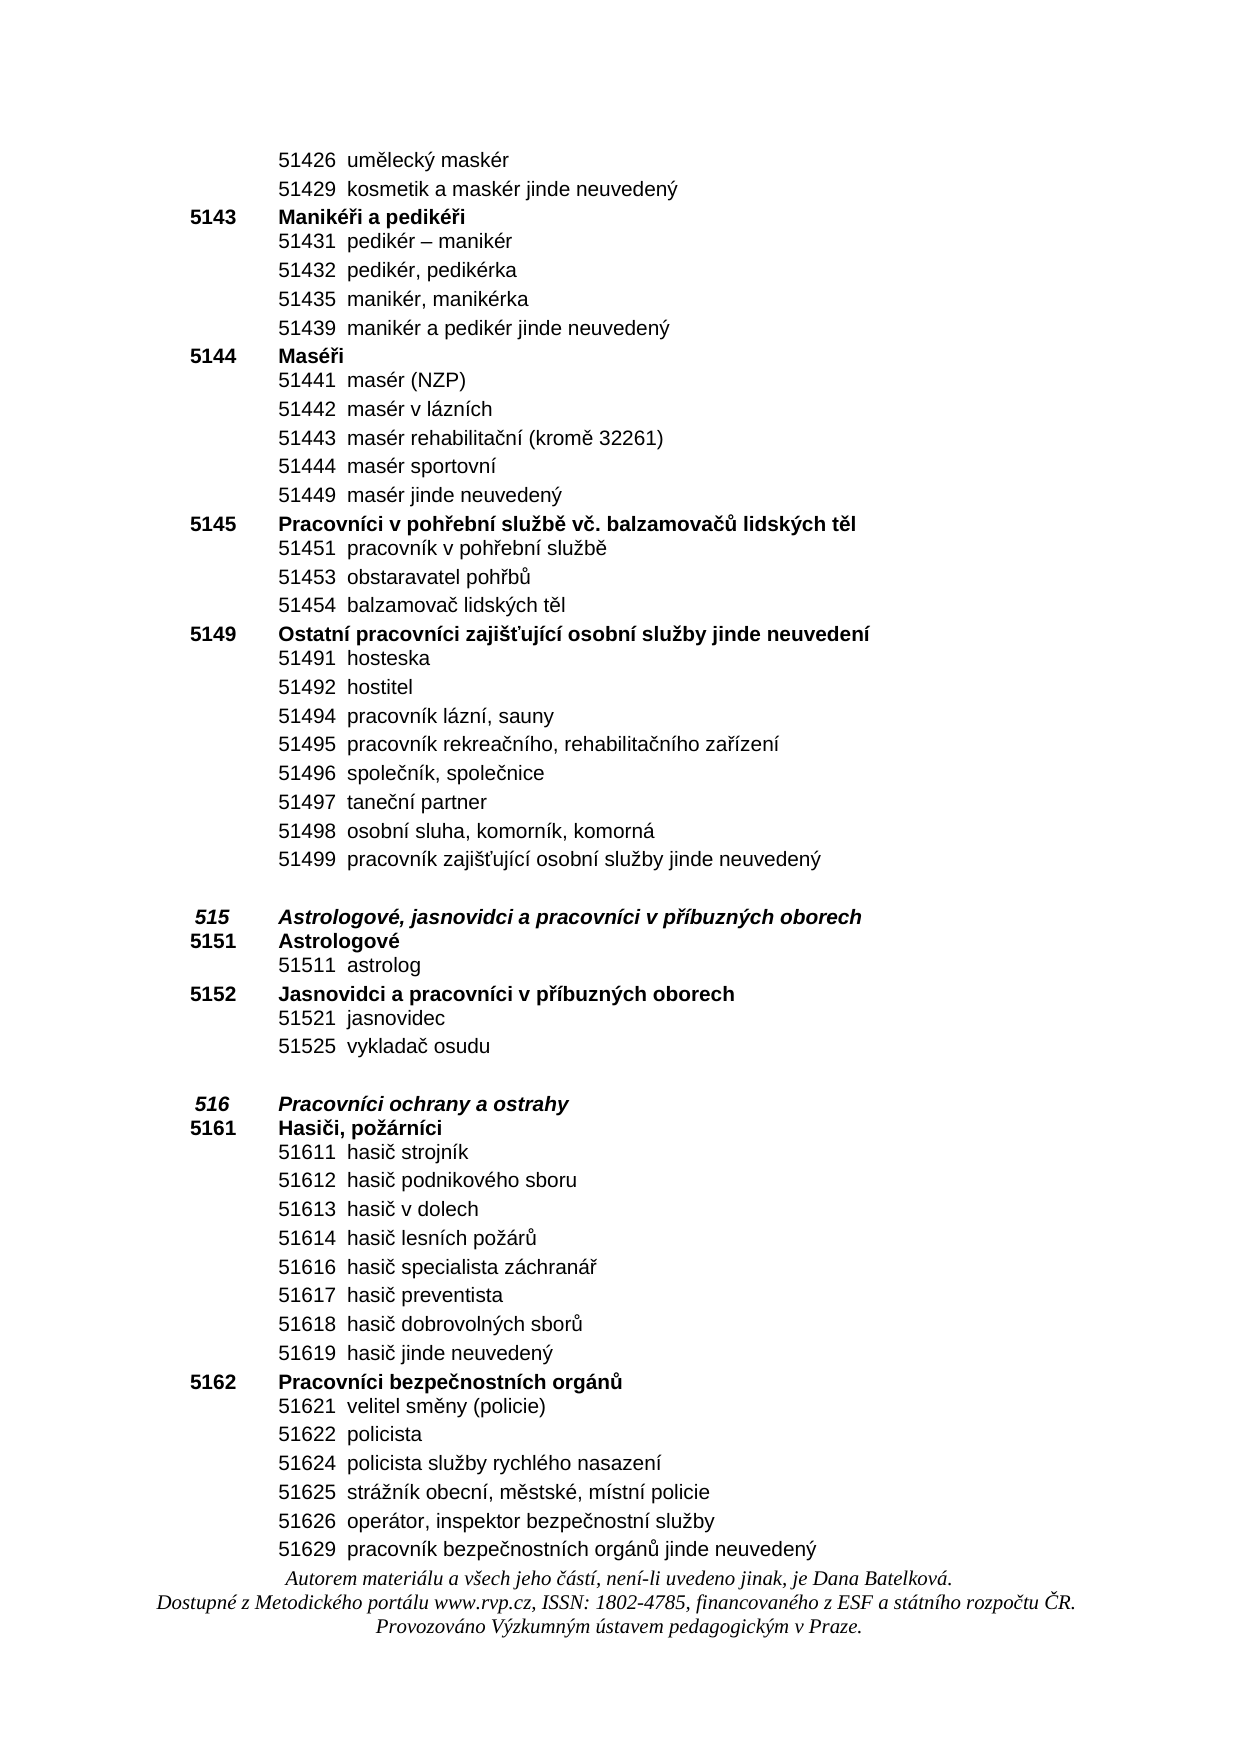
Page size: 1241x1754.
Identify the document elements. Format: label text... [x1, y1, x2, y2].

table_cell hasič lesních požárů [347, 1226, 1093, 1254]
table_cell 51619 [278, 1341, 347, 1369]
table_cell společník, společnice [347, 761, 1093, 790]
table_cell vykladač osudu [347, 1034, 1093, 1063]
table_cell 51625 [278, 1480, 347, 1508]
table_cell 51449 [278, 483, 347, 512]
table_cell 5144 [148, 344, 278, 368]
table_cell manikér, manikérka [347, 287, 1093, 315]
table_cell [148, 426, 278, 454]
table_cell Astrologové [278, 929, 1093, 953]
table_cell hasič strojník [347, 1140, 1093, 1168]
table_cell 51431 [278, 229, 347, 258]
table_cell 51453 [278, 565, 347, 593]
table_cell 51622 [278, 1422, 347, 1451]
table_cell hasič podnikového sboru [347, 1168, 1093, 1197]
table_cell policista služby rychlého nasazení [347, 1451, 1093, 1480]
table_cell 51612 [278, 1168, 347, 1197]
table_cell [148, 790, 278, 818]
table_cell [148, 761, 278, 790]
table_cell hosteska [347, 646, 1093, 675]
table_cell [148, 176, 278, 205]
table_cell 51521 [278, 1005, 347, 1034]
table_cell pedikér, pedikérka [347, 258, 1093, 287]
table_cell hostitel [347, 675, 1093, 703]
table_cell velitel směny (policie) [347, 1394, 1093, 1422]
table_cell balzamovač lidských těl [347, 593, 1093, 622]
table_cell [148, 876, 1093, 905]
table_cell 51495 [278, 732, 347, 761]
table_cell [148, 1063, 1093, 1092]
table_cell 5151 [148, 929, 278, 953]
table_cell 51426 [278, 148, 347, 176]
table_cell [148, 1283, 278, 1312]
table_cell [148, 397, 278, 426]
table_cell [148, 1394, 278, 1422]
table_cell Manikéři a pedikéři [278, 205, 1093, 229]
table_cell [148, 287, 278, 315]
table_cell hasič preventista [347, 1283, 1093, 1312]
table_cell 51429 [278, 176, 347, 205]
table_cell hasič jinde neuvedený [347, 1341, 1093, 1369]
table_cell [148, 819, 278, 847]
table_cell [148, 1341, 278, 1369]
table_cell 51497 [278, 790, 347, 818]
table_cell Hasiči, požárníci [278, 1116, 1093, 1139]
table_cell hasič v dolech [347, 1197, 1093, 1226]
table_cell masér rehabilitační (kromě 32261) [347, 426, 1093, 454]
table_cell [148, 1255, 278, 1283]
table_cell 51499 [278, 847, 347, 876]
table_cell [148, 1197, 278, 1226]
table_cell [148, 1422, 278, 1451]
table_cell hasič specialista záchranář [347, 1255, 1093, 1283]
table_cell 5152 [148, 981, 278, 1005]
table_cell 51629 [278, 1537, 347, 1566]
table_cell 51496 [278, 761, 347, 790]
table_cell masér (NZP) [347, 368, 1093, 397]
table_cell Pracovníci bezpečnostních orgánů [278, 1370, 1093, 1393]
table_cell [148, 953, 278, 981]
table_cell 51621 [278, 1394, 347, 1422]
table_cell [148, 1168, 278, 1197]
table_cell jasnovidec [347, 1005, 1093, 1034]
table_cell 51494 [278, 704, 347, 732]
table_cell 5143 [148, 205, 278, 229]
table_cell [148, 1140, 278, 1168]
table_cell pracovník rekreačního, rehabilitačního zařízení [347, 732, 1093, 761]
table_cell pracovník lázní, sauny [347, 704, 1093, 732]
table_cell kosmetik a maskér jinde neuvedený [347, 176, 1093, 205]
table_cell masér jinde neuvedený [347, 483, 1093, 512]
table_cell 51435 [278, 287, 347, 315]
table_cell 51432 [278, 258, 347, 287]
table_cell strážník obecní, městské, místní policie [347, 1480, 1093, 1508]
table_cell Jasnovidci a pracovníci v příbuzných oborech [278, 981, 1093, 1005]
table_cell [148, 454, 278, 483]
table_cell pracovník v pohřební službě [347, 536, 1093, 564]
table_cell 51454 [278, 593, 347, 622]
table_cell 516 [148, 1092, 278, 1116]
table_cell 51439 [278, 315, 347, 344]
table_cell 51491 [278, 646, 347, 675]
table_cell [148, 1226, 278, 1254]
table_cell pracovník zajišťující osobní služby jinde neuvedený [347, 847, 1093, 876]
table_cell astrolog [347, 953, 1093, 981]
table_cell [148, 1451, 278, 1480]
table_cell obstaravatel pohřbů [347, 565, 1093, 593]
table_cell operátor, inspektor bezpečnostní služby [347, 1509, 1093, 1537]
table_cell 5162 [148, 1370, 278, 1393]
table_cell pedikér – manikér [347, 229, 1093, 258]
table_cell manikér a pedikér jinde neuvedený [347, 315, 1093, 344]
table_cell 515 [148, 905, 278, 929]
table_cell [148, 704, 278, 732]
table_cell 51614 [278, 1226, 347, 1254]
table_cell 51441 [278, 368, 347, 397]
table_cell [148, 1509, 278, 1537]
table_cell taneční partner [347, 790, 1093, 818]
table_cell 51613 [278, 1197, 347, 1226]
table_cell [148, 536, 278, 564]
table_cell [148, 1034, 278, 1063]
table_cell [148, 1537, 278, 1566]
table_cell 51451 [278, 536, 347, 564]
table_cell masér sportovní [347, 454, 1093, 483]
table_cell 51443 [278, 426, 347, 454]
table_cell 51617 [278, 1283, 347, 1312]
table_cell 51525 [278, 1034, 347, 1063]
table_cell Pracovníci v pohřební službě vč. balzamovačů lidských těl [278, 512, 1093, 536]
table_cell [148, 593, 278, 622]
table_cell [148, 148, 278, 176]
table_cell 51611 [278, 1140, 347, 1168]
table_cell Ostatní pracovníci zajišťující osobní služby jinde neuvedení [278, 622, 1093, 646]
table_cell 51498 [278, 819, 347, 847]
table_cell 51624 [278, 1451, 347, 1480]
table_cell [148, 229, 278, 258]
table_cell [148, 258, 278, 287]
table_cell [148, 1312, 278, 1341]
table_cell Astrologové, jasnovidci a pracovníci v příbuzných oborech [278, 905, 1093, 929]
table_cell osobní sluha, komorník, komorná [347, 819, 1093, 847]
table_cell 51444 [278, 454, 347, 483]
table_cell [148, 646, 278, 675]
table_cell 51626 [278, 1509, 347, 1537]
table_cell 51618 [278, 1312, 347, 1341]
table_cell 51511 [278, 953, 347, 981]
table_cell [148, 675, 278, 703]
table_cell umělecký maskér [347, 148, 1093, 176]
table_cell [148, 315, 278, 344]
table_cell 5145 [148, 512, 278, 536]
table_cell 51442 [278, 397, 347, 426]
table_cell [148, 565, 278, 593]
table_cell [148, 483, 278, 512]
table_cell hasič dobrovolných sborů [347, 1312, 1093, 1341]
table_cell [148, 732, 278, 761]
table_cell 5149 [148, 622, 278, 646]
table_cell [148, 1005, 278, 1034]
table_cell masér v lázních [347, 397, 1093, 426]
table_cell policista [347, 1422, 1093, 1451]
table_cell [148, 847, 278, 876]
table_cell 51492 [278, 675, 347, 703]
table_cell Pracovníci ochrany a ostrahy [278, 1092, 1093, 1116]
table_cell 51616 [278, 1255, 347, 1283]
table_cell [148, 368, 278, 397]
table_cell 5161 [148, 1116, 278, 1139]
table_cell [148, 1480, 278, 1508]
table_cell pracovník bezpečnostních orgánů jinde neuvedený [347, 1537, 1093, 1566]
table_cell Maséři [278, 344, 1093, 368]
